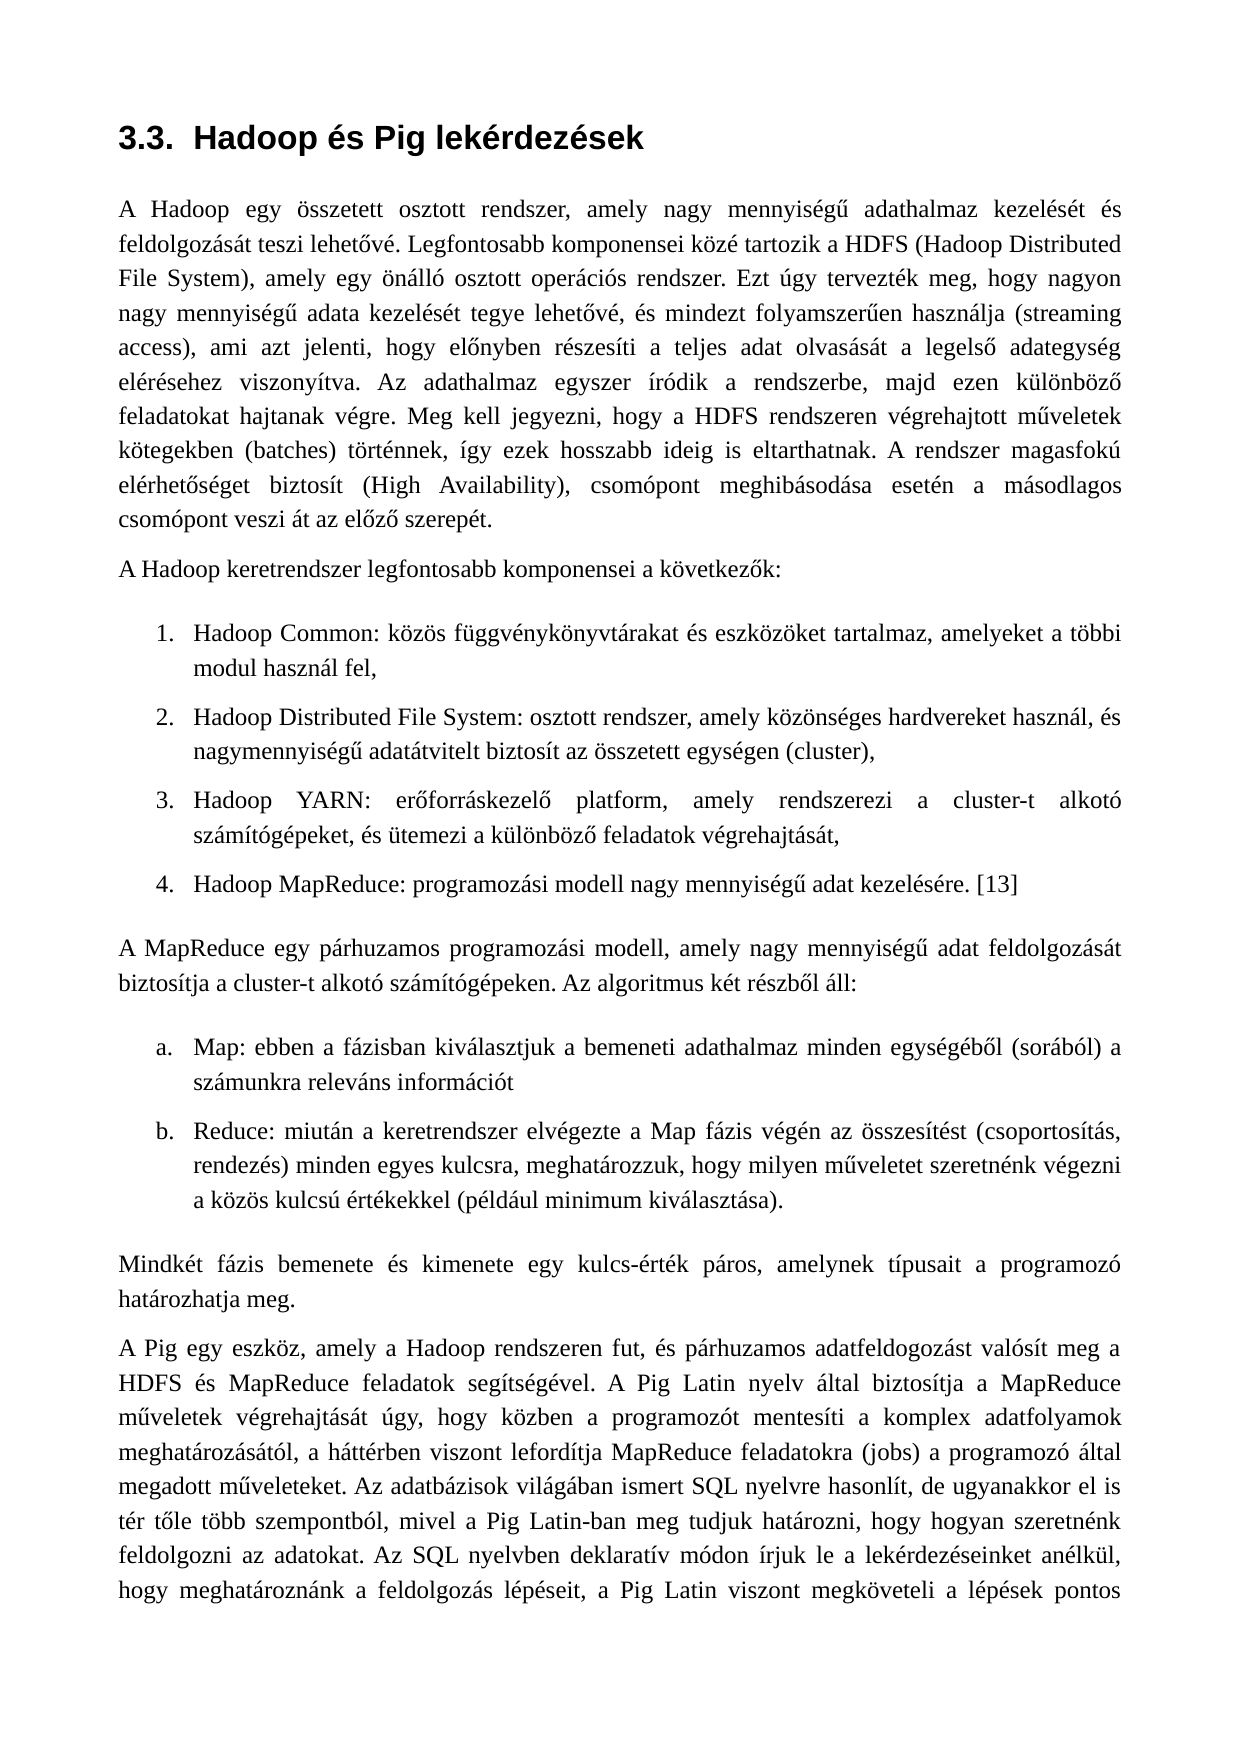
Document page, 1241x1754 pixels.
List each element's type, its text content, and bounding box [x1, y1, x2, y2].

text A Pig egy eszköz, amely a Hadoop rendszeren fut, és párhuzamos adatfeldogozást valósít meg a HDFS és MapReduce feladatok segítségével. A Pig Latin nyelv által biztosítja a MapReduce műveletek végrehajtását úgy, hogy közben a programozót mentesíti a komplex adatfolyamok meghatározásától, a háttérben viszont lefordítja MapReduce feladatokra (jobs) a programozó által megadott műveleteket. Az adatbázisok világában ismert SQL nyelvre hasonlít, de ugyanakkor el is tér tőle több szempontból, mivel a Pig Latin-ban meg tudjuk határozni, hogy hogyan szeretnénk feldolgozni az adatokat. Az SQL nyelvben deklaratív módon írjuk le a lekérdezéseinket anélkül, hogy meghatároznánk a feldolgozás lépéseit, a Pig Latin viszont megköveteli a lépések pontos [118, 1333, 1122, 1604]
title Mindkét fázis bemenete és kimenete egy kulcs-érték páros, amelynek típusait a programozó határozhatja meg. [118, 1249, 1122, 1313]
title Map: ebben a fázisban kiválasztjuk a bemeneti adathalmaz minden egységéből (sorából) a számunkra releváns információt [156, 1032, 1122, 1095]
list Hadoop Common: közös függvénykönyvtárakat és eszközöket tartalmaz, amelyeket a többi modul használ fel, [156, 618, 1122, 681]
text A Hadoop egy összetett osztott rendszer, amely nagy mennyiségű adathalmaz kezelését és feldolgozását teszi lehetővé. Legfontosabb komponensei közé tartozik a HDFS (Hadoop Distributed File System), amely egy önálló osztott operációs rendszer. Ezt úgy tervezték meg, hogy nagyon nagy mennyiségű adata kezelését tegye lehetővé, és mindezt folyamszerűen használja (streaming access), ami azt jelenti, hogy előnyben részesíti a teljes adat olvasását a legelső adategység elérésehez viszonyítva. Az adathalmaz egyszer íródik a rendszerbe, majd ezen különböző feladatokat hajtanak végre. Meg kell jegyezni, hogy a HDFS rendszeren végrehajtott műveletek kötegekben (batches) történnek, így ezek hosszabb ideig is eltarthatnak. A rendszer magasfokú elérhetőséget biztosít (High Availability), csomópont meghibásodása esetén a másodlagos csomópont veszi át az előző szerepét. [118, 194, 1122, 533]
title A MapReduce egy párhuzamos programozási modell, amely nagy mennyiségű adat feldolgozását biztosítja a cluster-t alkotó számítógépeken. Az algoritmus két részből áll: [118, 933, 1122, 996]
list Hadoop MapReduce: programozási modell nagy mennyiségű adat kezelésére. [13] [156, 869, 1122, 897]
subtitle Hadoop és Pig lekérdezések [118, 118, 1122, 157]
list Hadoop YARN: erőforráskezelő platform, amely rendszerezi a cluster-t alkotó számítógépeket, és ütemezi a különböző feladatok végrehajtását, [156, 785, 1122, 848]
title A Hadoop keretrendszer legfontosabb komponensei a következők: [118, 554, 1122, 582]
list Hadoop Distributed File System: osztott rendszer, amely közönséges hardvereket használ, és nagymennyiségű adatátvitelt biztosít az összetett egységen (cluster), [156, 702, 1122, 765]
list Reduce: miután a keretrendszer elvégezte a Map fázis végén az összesítést (csoportosítás, rendezés) minden egyes kulcsra, meghatározzuk, hogy milyen műveletet szeretnénk végezni a közös kulcsú értékekkel (például minimum kiválasztása). [156, 1116, 1122, 1214]
